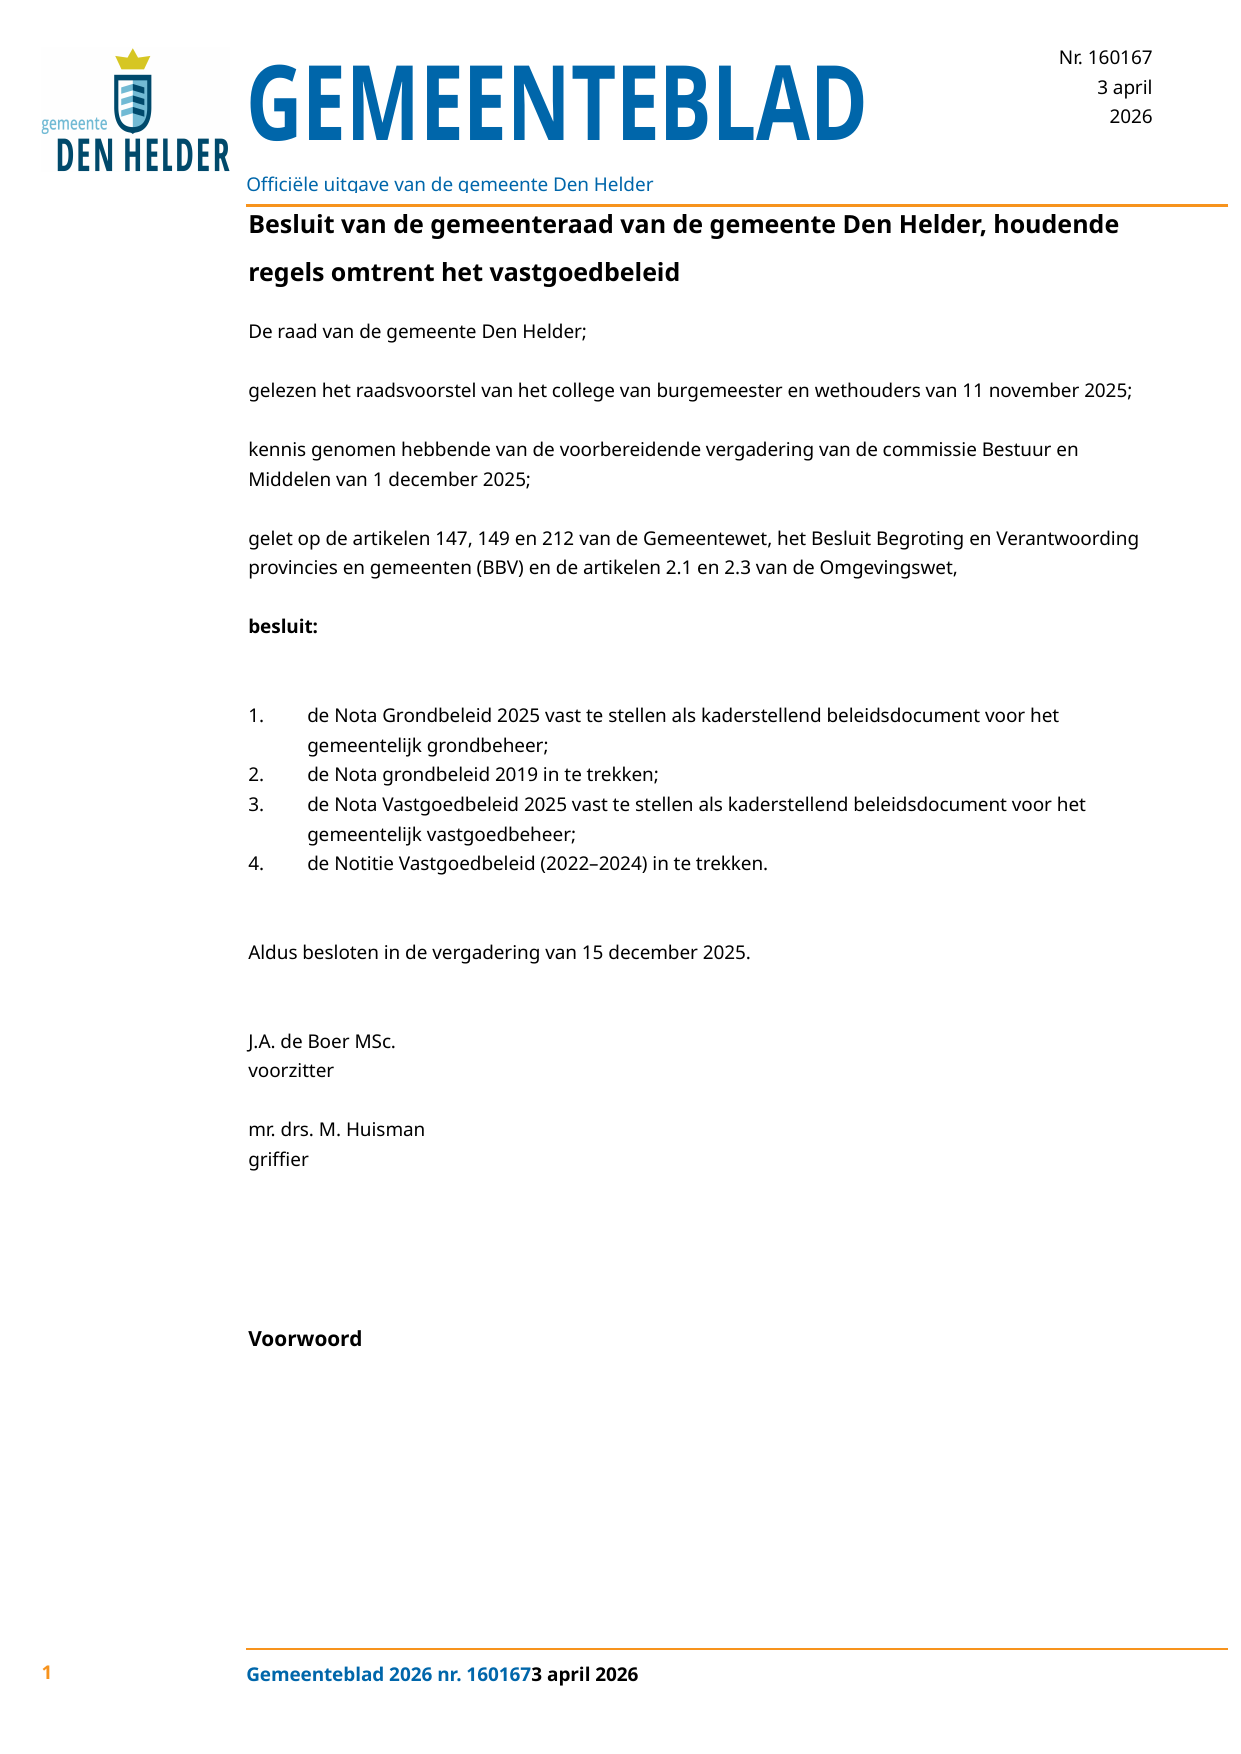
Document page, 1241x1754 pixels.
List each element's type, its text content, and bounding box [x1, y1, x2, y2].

text De raad van de gemeente Den Helder; [248, 318, 1152, 344]
text voorzitter [248, 1057, 1152, 1083]
text mr. drs. M. Huisman [248, 1117, 1152, 1142]
picture [63, 144, 68, 165]
text besluit: [248, 614, 1152, 639]
text griffier [248, 1146, 1152, 1172]
text Besluit van de gemeenteraad van de gemeente Den Helder, houdende regels omtrent het vastgoedbeleid [248, 207, 1152, 288]
picture [130, 157, 135, 172]
text gelet op de artikelen 147, 149 en 212 van de Gemeentewet, het Besluit Begroting en Verantwoording provincies en gemeenten (BBV) en de artikelen 2.1 en 2.3 van de Omgevingswet, [248, 525, 1152, 580]
picture [182, 144, 187, 165]
text kennis genomen hebbende van de voorbereidende vergadering van de commissie Bestuur en Middelen van 1 december 2025; [248, 436, 1152, 492]
list de Nota Vastgoedbeleid 2025 vast te stellen als kaderstellend beleidsdocument voor het gemeentelijk vastgoedbeheer; [248, 791, 1152, 847]
picture [100, 154, 106, 172]
list de Nota grondbeleid 2019 in te trekken; [248, 762, 1152, 787]
list de Nota Grondbeleid 2025 vast te stellen als kaderstellend beleidsdocument voor het gemeentelijk grondbeheer; [248, 702, 1152, 758]
picture [220, 160, 224, 172]
list de Notitie Vastgoedbeleid (2022–2024) in te trekken. [248, 850, 1152, 876]
text Aldus besloten in de vergadering van 15 december 2025. [248, 939, 1152, 965]
text J.A. de Boer MSc. [248, 1028, 1152, 1054]
text gelezen het raadsvoorstel van het college van burgemeester en wethouders van 11 november 2025; [248, 377, 1152, 403]
text Voorwoord [248, 1324, 1152, 1352]
picture [41, 47, 231, 172]
